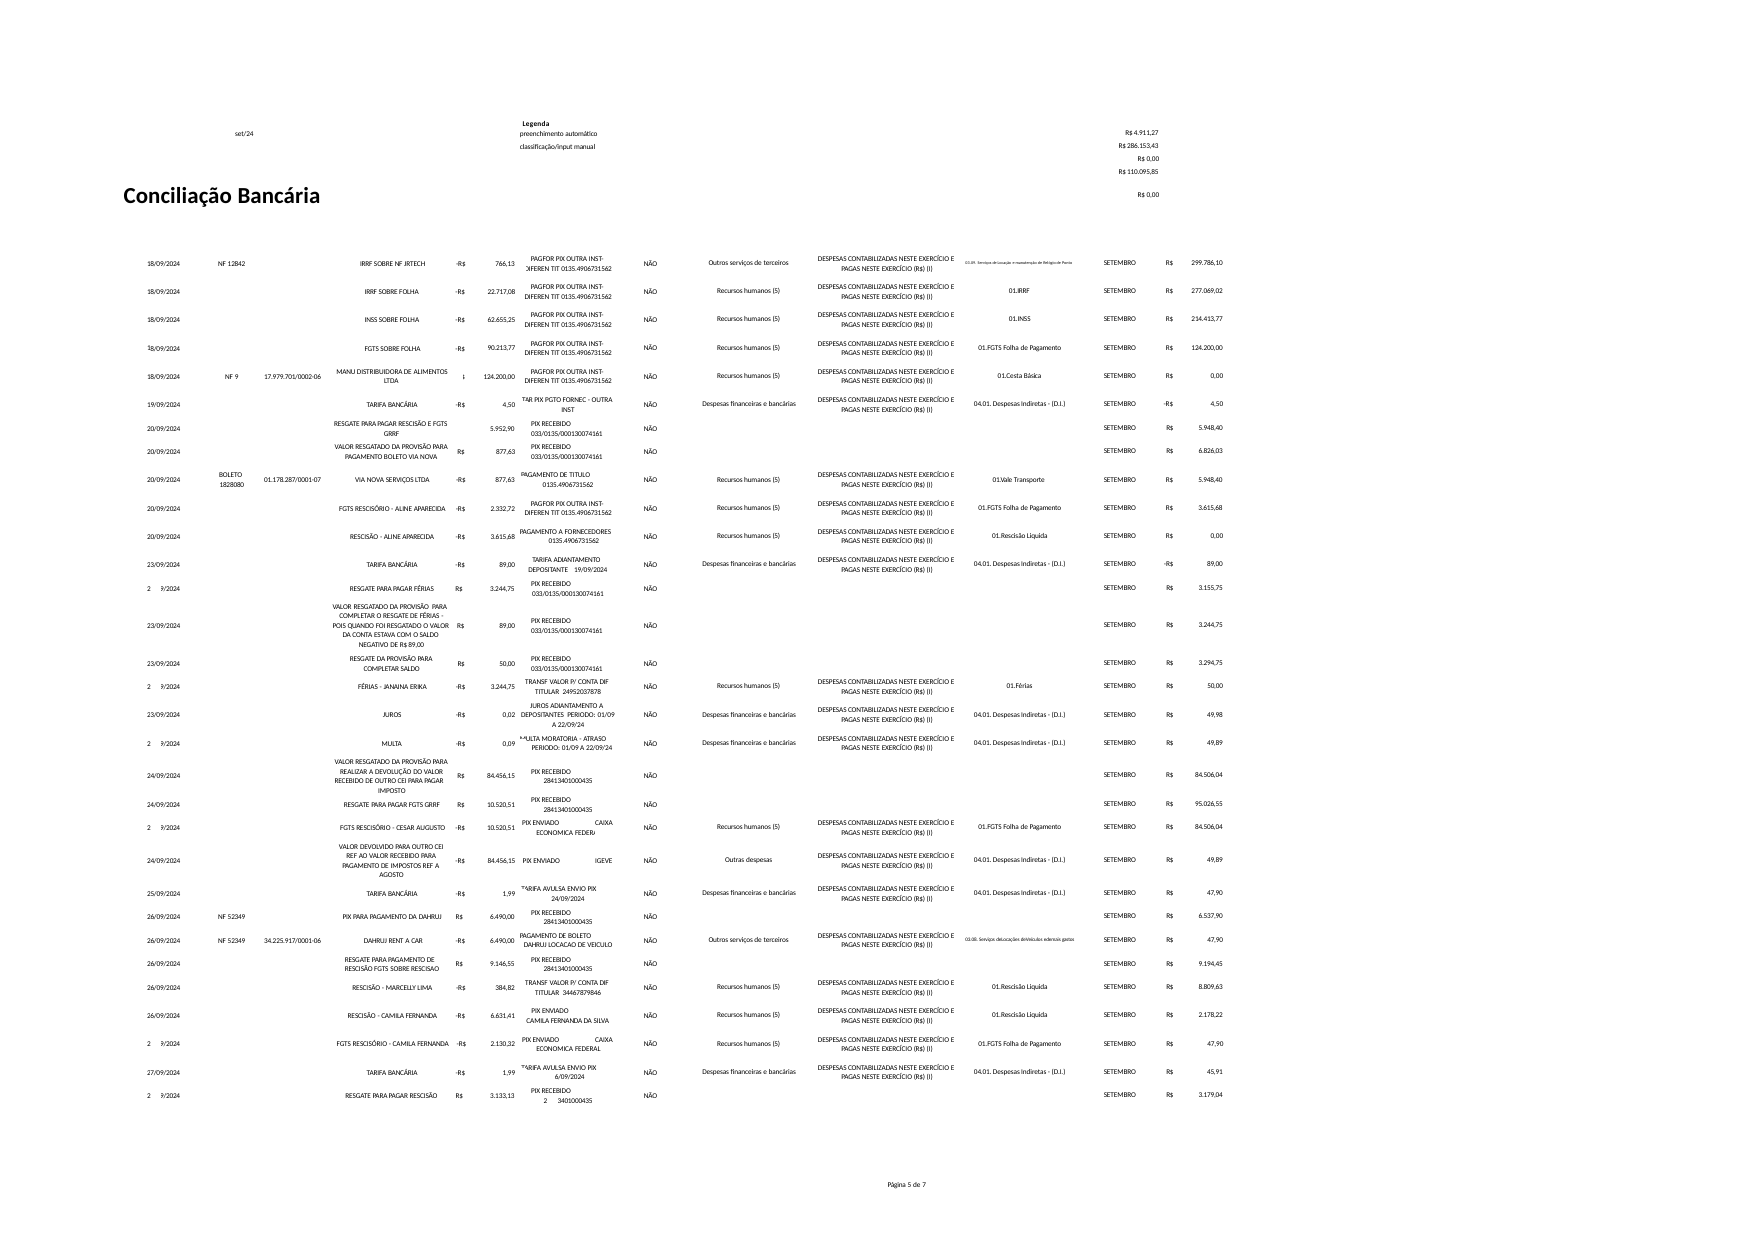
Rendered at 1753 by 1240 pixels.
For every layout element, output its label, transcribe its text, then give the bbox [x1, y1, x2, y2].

text DESPESAS CONTABILIZADAS NESTE EXERCÍCIO E [818, 852, 974, 860]
text R$ 286.153,43 [1118, 142, 1169, 151]
text NÃO [644, 584, 668, 593]
text NÃO [644, 316, 668, 324]
text 3.244,75 [490, 584, 526, 593]
text -R$ [456, 259, 476, 268]
text PIX RECEBIDO [531, 1087, 603, 1096]
text PAGFOR PIX OUTRA INST- [531, 339, 624, 348]
text Competencia [865, 235, 919, 244]
text SETEMBRO [1103, 682, 1146, 691]
text 3.244,75 [491, 683, 526, 691]
text SETEMBRO [1103, 372, 1146, 380]
text 28413401000435 [543, 777, 603, 785]
text PAGAS NESTE EXERCÍCIO (R$) (I) [841, 1016, 974, 1025]
text Recursos humanos (5) [717, 682, 791, 690]
text 01.Cesta Básica [997, 372, 1073, 380]
text -R$ [455, 857, 476, 865]
text 49,89 [1207, 738, 1234, 747]
text 49,89 [1207, 856, 1234, 864]
text 01.FGTS Folha de Pagamento [978, 503, 1073, 512]
text TARIFA ADIANTAMENTO [532, 556, 619, 564]
text 20/09/2024 [147, 448, 191, 456]
text SETEMBRO [1103, 315, 1146, 324]
text PAGAS NESTE EXERCÍCIO (R$) (I) [841, 716, 974, 724]
text ECONOMICA FEDERAL [536, 828, 595, 837]
text MULTA MORATORIA - ATRASO [519, 734, 625, 743]
text TARIFA AVULSA ENVIO PIX [521, 1063, 607, 1072]
text 50,00 [499, 659, 526, 668]
text 877,63 [496, 448, 526, 456]
text R$ [1166, 799, 1184, 808]
text COMPLETAR O RESGATE DE FÉRIAS - [339, 612, 484, 621]
text 89,00 [499, 561, 526, 569]
text 34.225.917/0001-06 [264, 936, 333, 945]
text TITULAR 34467879846 [535, 988, 621, 997]
text RESGATE PARA PAGAMENTO DE [344, 955, 452, 964]
text INST [561, 405, 626, 414]
text -R$ [455, 1012, 476, 1020]
text PIX RECEBIDO [531, 955, 603, 964]
text R$ [457, 659, 476, 668]
text SETEMBRO [1103, 447, 1146, 456]
text Natureza da despesa / [531, 230, 614, 239]
text 24/09/2024 [147, 772, 191, 781]
text R$ [1166, 936, 1184, 944]
text JUROS ADIANTAMENTO A [530, 702, 630, 710]
text 4/09/2024 [150, 800, 191, 809]
text TRANSF VALOR P/ CONTA DIF [525, 979, 621, 987]
text NF 9 [225, 372, 249, 381]
text PAGAS NESTE EXERCÍCIO (R$) (I) [841, 744, 974, 752]
text 17.979.701/0002-06 [264, 372, 333, 381]
text Despesas financeiras e bancárias [702, 710, 808, 719]
text NÃO [644, 960, 668, 968]
text R$ [455, 1092, 476, 1100]
text PIX RECEBIDO [531, 617, 615, 625]
text PAGAS NESTE EXERCÍCIO (R$) (I) [841, 828, 974, 837]
text R$ [1166, 912, 1184, 921]
text INSS SOBRE FOLHA [364, 316, 431, 324]
text NÃO [644, 1012, 668, 1020]
text SETEMBRO [1103, 1091, 1146, 1099]
text Conciliação Bancária [123, 181, 346, 209]
text NÃO [644, 561, 668, 569]
text DESPESAS CONTABILIZADAS NESTE EXERCÍCIO E [818, 339, 974, 348]
text Despesas financeiras e bancárias [702, 1067, 808, 1076]
text DESPESAS CONTABILIZADAS NESTE EXERCÍCIO E [818, 311, 974, 320]
text Movimentação [625, 230, 685, 239]
text 3.244,75 [1198, 621, 1234, 629]
text -R$ [456, 683, 476, 691]
text R$ [1166, 583, 1184, 592]
text PAGAS NESTE EXERCÍCIO (R$) (I) [841, 941, 974, 950]
text 4,50 [1210, 400, 1234, 408]
text 20/09/2024 [147, 532, 191, 541]
text 8/09/2024 [150, 344, 191, 353]
text NÃO [644, 1040, 668, 1048]
text RECEITA COM APLICAÇÃO [976, 181, 1075, 190]
text R$ [1166, 983, 1184, 991]
text BOLETO [219, 471, 253, 480]
text SETEMBRO [1103, 343, 1146, 352]
text PIX RECEBIDO [531, 767, 603, 776]
text 2 [147, 1092, 161, 1100]
text NÃO [644, 913, 668, 921]
text 28413401000435 [543, 965, 603, 973]
text 20/09/2024 [147, 424, 191, 433]
text VALOR PAGO [464, 235, 518, 244]
text 5.948,40 [1198, 475, 1234, 484]
text PAGAS NESTE EXERCÍCIO (R$) (I) [841, 1073, 974, 1081]
text PAGAS NESTE EXERCÍCIO (R$) (I) [841, 405, 974, 414]
text R$ [1166, 447, 1184, 455]
text 5.952,90 [490, 424, 526, 433]
text R$ [457, 448, 475, 456]
text 033/0135/000130074161 [532, 589, 616, 598]
text histórico [553, 240, 614, 249]
text DESPESAS CONTABILIZADAS NESTE EXERCÍCIO E [818, 885, 974, 893]
text R$ [457, 800, 475, 809]
text 19/09/2024 [147, 401, 191, 409]
text RESGATE PARA PAGAR RESCISÃO [345, 1092, 452, 1100]
text REALIZAR A DEVOLUÇÃO DO VALOR [340, 767, 466, 776]
text 3/09/2024 [150, 561, 191, 569]
text TARIFA BANCÁRIA [366, 401, 429, 409]
text 2 [543, 1097, 558, 1105]
text 90.213,77 [487, 344, 524, 353]
text 6.490,00 [490, 913, 526, 921]
text 3/09/2024 [150, 659, 191, 668]
text Outras despesas [725, 856, 791, 864]
text 01.FGTS Folha de Pagamento [978, 343, 1073, 352]
text PIX ENVIADO [531, 1007, 622, 1015]
text R$ [1166, 503, 1184, 512]
text RESGATE PARA PAGAR FGTS GRRF [344, 800, 455, 809]
text SETEMBRO [1103, 738, 1146, 747]
text PAGAS NESTE EXERCÍCIO (R$) (I) [841, 509, 974, 517]
text CAMILA FERNANDA DA SILVA [526, 1016, 622, 1025]
text 277.069,02 [1191, 287, 1234, 295]
text -R$ [1164, 560, 1184, 568]
text 2 [147, 739, 161, 748]
text SETEMBRO [1103, 959, 1146, 968]
text PIX ENVIADO [522, 1035, 595, 1044]
text Outros saldos iniciais [982, 155, 1065, 165]
text R$ [1166, 372, 1184, 380]
text R$ [1166, 1091, 1184, 1099]
text R$ [1166, 1067, 1184, 1076]
text NÃO [644, 504, 668, 513]
text Número [217, 230, 261, 239]
text RESCISÃO FGTS SOBRE RESCISAO [344, 965, 452, 973]
text NÃO [644, 739, 668, 748]
text RESCISÃO - ALINE APARECIDA [350, 532, 447, 541]
text classificação/input manual [519, 143, 606, 151]
text 6.631,41 [490, 1012, 526, 1020]
text DESPESAS CONTABILIZADAS NESTE EXERCÍCIO E [818, 932, 974, 940]
text Outros serviços de terceiros [708, 936, 800, 944]
text 0,00 [1210, 532, 1234, 540]
text TRANSF VALOR P/ CONTA DIF [525, 678, 621, 686]
text ECONOMICA FEDERAL [536, 1045, 611, 1053]
text Recursos humanos (5) [717, 1039, 791, 1048]
text 214.413,77 [1191, 315, 1234, 324]
text Recursos humanos (5) [717, 1011, 791, 1019]
text R$ 0,00 [1137, 191, 1169, 199]
text PIX ENVIADO [522, 819, 595, 827]
text 7/09/2024 [150, 1068, 191, 1077]
text 04.01. Despesas Indiretas - (D.I.) [974, 856, 1078, 864]
text Anexo RP-08 [801, 219, 853, 229]
text DIFEREN TIT 0135.4906731562 [524, 349, 624, 357]
text 3.615,68 [1198, 503, 1234, 512]
text NÃO [644, 936, 668, 945]
text 20/09/2024 [147, 476, 191, 484]
text FINANCEIRA DOS REPASSES [973, 191, 1075, 200]
text 95.026,55 [1195, 799, 1234, 808]
text SETEMBRO [1103, 1039, 1146, 1048]
text -R$ [456, 711, 476, 719]
text 28413401000435 [543, 918, 604, 926]
text PAGAS NESTE EXERCÍCIO (R$) (I) [841, 321, 974, 329]
text 04.01. Despesas Indiretas - (D.I.) [974, 560, 1078, 568]
text Recursos humanos (5) [717, 983, 791, 991]
text RECEBIDO DE OUTRO CEI PARA PAGAR [334, 777, 466, 785]
text COMPLETAR SALDO [363, 664, 446, 673]
text SETEMBRO [1103, 423, 1146, 432]
text SETEMBRO [1103, 799, 1146, 808]
text FGTS RESCISÓRIO - CESAR AUGUSTO [340, 824, 455, 832]
text 2.332,72 [490, 504, 524, 513]
text NÃO [644, 659, 668, 668]
text 3/09/2024 [161, 739, 191, 748]
text SETEMBRO [1103, 400, 1146, 408]
text R$ [455, 584, 476, 593]
text FGTS SOBRE FOLHA [364, 344, 431, 353]
text 2 [147, 824, 161, 832]
text Despesas financeiras e bancárias [702, 738, 808, 747]
text VALOR RESGATADO DA PROVISÃO PARA [334, 443, 466, 451]
text PERIODO: 01/09 A 22/09/24 [531, 744, 625, 752]
text PIX RECEBIDO [531, 796, 581, 804]
text TITULAR 24952037878 [535, 687, 621, 696]
text Classificação [998, 235, 1052, 244]
text NÃO [644, 711, 668, 719]
text DESPESAS CONTABILIZADAS NESTE EXERCÍCIO E [818, 499, 974, 508]
text CREDOR [378, 235, 416, 244]
text -R$ [455, 936, 476, 945]
text 2 [147, 1040, 161, 1048]
text set/24 [235, 130, 264, 138]
text 6/09/2024 [161, 1040, 191, 1048]
text DESPESAS CONTABILIZADAS NESTE EXERCÍCIO E [818, 471, 974, 480]
text -R$ [455, 401, 476, 409]
text 2 [147, 584, 161, 593]
text PAGFOR PIX OUTRA INST- [531, 311, 624, 320]
text PAGAS NESTE EXERCÍCIO (R$) (I) [841, 687, 974, 696]
text 84.456,15 [487, 772, 526, 781]
text 124.200,00 [483, 372, 524, 381]
text NÃO [644, 1092, 668, 1100]
text 9.146,55 [490, 960, 526, 968]
text 3.615,68 [490, 532, 526, 541]
text 5.948,40 [1198, 423, 1234, 432]
text Página 5 de 7 [887, 1180, 936, 1189]
text 01.FGTS Folha de Pagamento [978, 1039, 1078, 1048]
text 3.133,13 [490, 1092, 526, 1100]
text NÃO [644, 259, 668, 268]
text 10.520,51 [487, 800, 526, 809]
text 04.01. Despesas Indiretas - (D.I.) [974, 400, 1078, 408]
text Recursos humanos (5) [717, 287, 791, 295]
text PIX RECEBIDO [531, 580, 581, 588]
text 84.506,04 [1195, 771, 1234, 780]
text PAGAS NESTE EXERCÍCIO (R$) (I) [841, 377, 974, 386]
text SETEMBRO [1103, 658, 1146, 667]
text -R$ [456, 983, 476, 992]
text Saldo inicial Aplicação [982, 142, 1065, 152]
text R$ [1166, 959, 1184, 968]
text NÃO [644, 889, 668, 898]
text FGTS RESCISÓRIO - CAMILA FERNANDA -R$ [336, 1040, 484, 1048]
text DIFEREN TIT 0135.4906731562 [524, 292, 624, 301]
text 20/09/2024 [147, 504, 191, 513]
text 3/09/2024 [161, 683, 191, 691]
text R$ [1166, 315, 1184, 324]
text 8/09/2024 [150, 372, 191, 381]
text 3.155,75 [1198, 583, 1234, 592]
text NEGATIVO DE R$ 89,00 [358, 641, 484, 649]
text DIFEREN TIT 0135.4906731562 [526, 264, 624, 273]
text PAGAMENTO DE IMPOSTOS REF A [342, 861, 460, 870]
text PAGAMENTO DE BOLETO [519, 932, 626, 940]
text 26/09/2024 [147, 983, 191, 992]
text -R$ [456, 476, 476, 484]
text 033/0135/000130074161 [531, 664, 615, 673]
text DIFEREN TIT 0135.4906731562 [524, 377, 624, 386]
text SETEMBRO [1103, 532, 1146, 540]
text PAGAMENTO DE TITULO [521, 471, 604, 480]
text PAGAMENTO A FORNECEDORES [519, 528, 625, 536]
text 877,63 [495, 476, 526, 484]
text -R$ [463, 372, 476, 381]
text PAGFOR PIX OUTRA INST- [531, 368, 624, 376]
text R$ [1166, 532, 1184, 540]
text IMPOSTO [378, 786, 466, 795]
text 23/09/2024 [147, 622, 191, 630]
text AGOSTO [379, 871, 460, 879]
text DESPESAS CONTABILIZADAS NESTE EXERCÍCIO E [818, 255, 974, 263]
text 0,00 [1210, 372, 1234, 380]
text R$ [1166, 823, 1184, 831]
text NÃO [644, 424, 668, 433]
text -R$ [455, 532, 476, 541]
text Recursos humanos (5) [717, 372, 791, 380]
text R$ [1166, 287, 1184, 295]
text Recursos humanos (5) [717, 343, 791, 352]
text TAR PIX PGTO FORNEC - OUTRA [522, 396, 626, 404]
text POIS QUANDO FOI RESGATADO O VALOR R$ [332, 622, 484, 630]
text 10.520,51 [487, 824, 522, 832]
text DAHRUJ LOCACAO DE VEICULO [523, 941, 626, 950]
text Finalidade [731, 235, 776, 244]
text NÃO [644, 372, 668, 381]
text NÃO [644, 683, 668, 691]
text TARIFA AVULSA ENVIO PIX [521, 885, 607, 893]
text 7/09/2024 [161, 1092, 191, 1100]
text SETEMBRO [1103, 503, 1146, 512]
text 2.130,32 [490, 1040, 522, 1048]
text TARIFA BANCÁRIA [366, 561, 429, 569]
text -R$ [455, 889, 476, 898]
text 0,02 DEPOSITANTES PERIODO: 01/09 [502, 711, 630, 719]
text FÉRIAS - JANAINA ERIKA [358, 683, 437, 691]
text 26/09/2024 [147, 936, 191, 945]
text RESGATE PARA PAGAR RESCISÃO E FGTS [334, 420, 466, 428]
text 8/09/2024 [150, 316, 191, 324]
text RESGATE PARA PAGAR FÉRIAS [349, 584, 447, 593]
text R$ [1166, 621, 1184, 629]
text NÃO [644, 800, 668, 809]
text 0135.4906731562 [548, 537, 611, 546]
text 6.490,00 [490, 936, 519, 945]
text 24/09/2024 [147, 857, 191, 865]
text 8413401000435 [558, 1097, 603, 1105]
text SETEMBRO [1103, 475, 1146, 484]
text R$ [455, 960, 476, 968]
text mês de competencia [1085, 235, 1163, 244]
text PAGAS NESTE EXERCÍCIO (R$) (I) [841, 481, 974, 489]
text Despesas financeiras e bancárias [702, 889, 808, 897]
text MANU DISTRIBUIDORA DE ALIMENTOS [336, 368, 463, 376]
text 033/0135/000130074161 [531, 429, 615, 438]
text VALOR RESGATADO DA PROVISÃO PARA [332, 603, 484, 611]
text 0,09 [502, 739, 526, 748]
text 8/09/2024 [150, 259, 191, 268]
text RESGATE DA PROVISÃO PARA [349, 655, 446, 663]
text 45,91 [1207, 1067, 1234, 1076]
text NF 52349 [218, 913, 256, 921]
text Recursos humanos (5) [717, 532, 791, 540]
text -R$ [455, 316, 476, 324]
text R$ [455, 913, 476, 921]
text Despesas financeiras e bancárias [702, 560, 808, 568]
text 4/09/2024 [161, 824, 191, 832]
text R$ 0,00 [1137, 155, 1169, 163]
text DIFEREN TIT 0135.4906731562 [524, 321, 624, 329]
text PAGAS NESTE EXERCÍCIO (R$) (I) [841, 537, 974, 546]
text NÃO [644, 288, 668, 296]
text 50,00 [1207, 682, 1234, 691]
text Resumo Geral [996, 220, 1052, 230]
text MULTA [381, 739, 413, 748]
text TARIFA BANCÁRIA [366, 1068, 429, 1077]
text -R$ [455, 288, 476, 296]
text 01.FGTS Folha de Pagamento [978, 823, 1078, 831]
text Saldo CC Final [996, 168, 1065, 178]
text 1828080 [219, 481, 255, 489]
text DESPESAS CONTABILIZADAS NESTE EXERCÍCIO E [818, 678, 974, 686]
text 3.179,04 [1198, 1091, 1234, 1099]
text SETEMBRO [1103, 1067, 1146, 1076]
text CNPJ/CPF [277, 235, 319, 244]
text PIX PARA PAGAMENTO DA DAHRUJ [342, 913, 455, 921]
text CAIXA [595, 1035, 623, 1044]
text Data [156, 235, 182, 244]
text entre contas? [628, 240, 685, 249]
text 8.809,63 [1198, 983, 1234, 991]
text 47,90 [1207, 936, 1234, 944]
text -R$ [1163, 400, 1184, 408]
text 3.294,75 [1198, 658, 1234, 667]
text DESPESAS CONTABILIZADAS NESTE EXERCÍCIO E [818, 368, 974, 376]
text Mês ref: [150, 129, 188, 139]
text DESPESAS CONTABILIZADAS NESTE EXERCÍCIO E [818, 819, 974, 827]
text INTEGRA [278, 129, 318, 139]
text 01.INSS [1008, 315, 1041, 324]
text SETEMBRO [1103, 983, 1146, 991]
text NÃO [644, 344, 668, 353]
text DESPESAS CONTABILIZADAS NESTE EXERCÍCIO E [818, 1063, 974, 1072]
text SETEMBRO [1103, 287, 1146, 295]
text -R$ [455, 561, 476, 569]
text PAGAS NESTE EXERCÍCIO (R$) (I) [841, 894, 974, 903]
text 384,82 [495, 983, 525, 992]
text R$ [1166, 889, 1184, 897]
text NÃO [644, 824, 668, 832]
text Legenda [522, 119, 561, 129]
text 47,90 [1207, 889, 1234, 897]
text Analitico de Credor [1087, 220, 1163, 230]
text R$ [1166, 475, 1184, 484]
text 3/09/2024 [150, 711, 191, 719]
text 22.717,08 [487, 288, 524, 296]
text SETEMBRO [1103, 710, 1146, 719]
text R$ [1166, 682, 1184, 691]
text Recursos humanos (5) [717, 503, 791, 512]
text preenchimento automático [519, 130, 609, 138]
text SETEMBRO [1103, 771, 1146, 780]
text NÃO [644, 1068, 668, 1077]
text 84.456,15 PIX ENVIADO [487, 857, 571, 865]
text PAGAS NESTE EXERCÍCIO (R$) (I) [841, 349, 974, 357]
text R$ [1166, 771, 1184, 780]
text DESPESAS CONTABILIZADAS NESTE EXERCÍCIO E [818, 556, 974, 564]
text 6.537,90 [1198, 912, 1234, 921]
text SETEMBRO [1103, 560, 1146, 568]
text R$ [1166, 1011, 1184, 1019]
text R$ [1166, 658, 1184, 667]
text SETEMBRO [1103, 1011, 1146, 1019]
text 01.Rescisão Liquida [992, 532, 1073, 540]
text -R$ [455, 824, 476, 832]
text DA CONTA ESTAVA COM O SALDO [342, 631, 484, 640]
text DIFEREN TIT 0135.4906731562 [524, 509, 624, 517]
text A 22/09/24 [552, 720, 630, 729]
text Saldo inicial [999, 129, 1065, 139]
text DESPESAS CONTABILIZADAS NESTE EXERCÍCIO E [818, 283, 974, 291]
text DESPESAS CONTABILIZADAS NESTE EXERCÍCIO E [818, 734, 974, 743]
text PIX RECEBIDO [531, 655, 615, 663]
text Recursos humanos (5) [717, 315, 791, 324]
text 0135.4906731562 [542, 481, 604, 489]
text NF 12842 [218, 259, 256, 268]
text PAGAMENTO BOLETO VIA NOVA [345, 452, 466, 461]
text 25/09/2024 [147, 889, 191, 898]
text 04.01. Despesas Indiretas - (D.I.) [974, 710, 1078, 719]
text 8/09/2024 [150, 288, 191, 296]
text 01.178.287/0001-07 [264, 476, 333, 484]
text PAGAS NESTE EXERCÍCIO (R$) (I) [841, 1045, 974, 1053]
text PAGAS NESTE EXERCÍCIO (R$) (I) [841, 861, 974, 870]
text R$ [457, 772, 475, 781]
text RESCISÃO - MARCELLY LIMA [352, 983, 444, 992]
text 04.01. Despesas Indiretas - (D.I.) [974, 889, 1078, 897]
text PIX RECEBIDO [531, 420, 615, 428]
text SETEMBRO [1103, 621, 1146, 629]
text 1,99 [502, 1068, 526, 1077]
text VALOR DEVOLVIDO PARA OUTRO CEI [339, 842, 460, 851]
text 299.786,10 [1191, 259, 1234, 267]
text R$ [1166, 1039, 1184, 1048]
text R$ 110.095,85 [1118, 168, 1169, 176]
text FGTS RESCISÓRIO - ALINE APARECIDA -R$ [339, 504, 484, 513]
text 124.200,00 [1191, 343, 1234, 352]
text GRRF [384, 429, 466, 438]
text 28413401000435 [543, 805, 604, 814]
text 01.IRRF [1008, 287, 1041, 295]
text R$ [1166, 710, 1184, 719]
text 6/09/2024 [554, 1073, 603, 1081]
text 26/09/2024 [147, 913, 191, 921]
text LTDA [384, 377, 463, 386]
text RESCISÃO - CAMILA FERNANDA [347, 1012, 450, 1020]
text R$ 4.911,27 [1125, 129, 1169, 137]
text 89,00 [499, 622, 526, 630]
text PUBLICOS [1002, 201, 1075, 210]
text 49,98 [1207, 710, 1234, 719]
text PAGFOR PIX OUTRA INST- [531, 499, 624, 508]
text DAHRUJ RENT A CAR [364, 936, 455, 945]
text 01.Rescisão Liquida [992, 1011, 1058, 1019]
text R$ [1166, 738, 1184, 747]
text PAGAS NESTE EXERCÍCIO (R$) (I) [841, 292, 974, 301]
text REF AO VALOR RECEBIDO PARA [346, 852, 460, 860]
text -R$ [456, 739, 476, 748]
text Outros serviços de terceiros [708, 259, 800, 267]
text NF 52349 [218, 936, 256, 945]
text TARIFA BANCÁRIA [366, 889, 455, 898]
text Recursos humanos (5) [717, 823, 791, 831]
text SETEMBRO [1103, 259, 1146, 267]
text 01.Férias [1006, 682, 1043, 690]
text SETEMBRO [1103, 936, 1146, 944]
text IRRF SOBRE NF JRTECH [360, 259, 435, 268]
text 033/0135/000130074161 [531, 452, 615, 461]
text NÃO [644, 983, 668, 992]
text 04.01. Despesas Indiretas - (D.I.) [974, 738, 1078, 747]
text VIA NOVA SERVIÇOS LTDA [355, 476, 440, 484]
text NÃO [644, 622, 668, 630]
text DESPESAS CONTABILIZADAS NESTE EXERCÍCIO E [818, 1007, 974, 1015]
text NÃO [644, 448, 668, 456]
text NÃO [644, 857, 668, 865]
text 47,90 [1207, 1039, 1234, 1048]
text 26/09/2024 [147, 960, 191, 968]
text DESPESAS CONTABILIZADAS NESTE EXERCÍCIO E [818, 979, 974, 987]
text Saldo [1185, 235, 1214, 244]
text PIX RECEBIDO [531, 908, 581, 917]
text SETEMBRO [1103, 856, 1146, 864]
text 01.Rescisão Liquida [992, 983, 1058, 991]
text R$ [1166, 856, 1184, 864]
text R$ [466, 424, 476, 433]
text DESPESAS CONTABILIZADAS NESTE EXERCÍCIO E [818, 396, 974, 404]
text 01.Vale Transporte [992, 475, 1073, 484]
text PAGAS NESTE EXERCÍCIO (R$) (I) [841, 988, 974, 997]
text 89,00 [1207, 560, 1234, 568]
text R$ [1166, 423, 1184, 432]
text PAGAS NESTE EXERCÍCIO (R$) (I) [841, 565, 974, 574]
text -R$ [455, 344, 476, 353]
text 62.655,25 [487, 316, 524, 324]
text NÃO [644, 476, 668, 484]
text NÃO [644, 772, 668, 781]
text 2.178,22 [1198, 1011, 1234, 1019]
text 033/0135/000130074161 [531, 626, 615, 635]
text SETEMBRO [1103, 823, 1146, 831]
text DESPESAS CONTABILIZADAS NESTE EXERCÍCIO E [818, 1035, 974, 1044]
text PAGFOR PIX OUTRA INST- [531, 283, 624, 291]
text 24/09/2024 [551, 894, 596, 903]
text 2 [147, 683, 161, 691]
text PIX RECEBIDO [531, 443, 615, 451]
text SETEMBRO [1103, 889, 1146, 897]
text 6.826,03 [1198, 447, 1234, 456]
text IGEVE [595, 857, 624, 865]
text R$ [1166, 259, 1184, 267]
text 766,13 [495, 259, 526, 268]
text Despesas financeiras e bancárias [702, 400, 808, 408]
text VALOR RESGATADO DA PROVISÃO PARA [334, 758, 466, 766]
text 6/09/2024 [150, 1012, 191, 1020]
text 04.01. Despesas Indiretas - (D.I.) [974, 1067, 1078, 1076]
text R$ [1166, 343, 1184, 352]
text 1,99 [502, 889, 526, 898]
text 4,50 [502, 401, 526, 409]
text DESPESAS CONTABILIZADAS NESTE EXERCÍCIO E [818, 528, 974, 536]
text documento [213, 240, 261, 249]
text IRRF SOBRE FOLHA [364, 288, 431, 296]
text -R$ [455, 1068, 476, 1077]
text 84.506,04 [1195, 823, 1234, 831]
text PAGFOR PIX OUTRA INST- [531, 255, 624, 263]
text NÃO [644, 401, 668, 409]
text DEPOSITANTE 19/09/2024 [528, 565, 619, 574]
text SETEMBRO [1103, 912, 1146, 921]
text 9.194,45 [1198, 959, 1234, 968]
text 3/09/2024 [161, 584, 191, 593]
text Recursos humanos (5) [717, 475, 791, 484]
text CAIXA [595, 819, 624, 827]
text JUROS [383, 711, 412, 719]
text DESPESAS CONTABILIZADAS NESTE EXERCÍCIO E [818, 706, 974, 715]
text NÃO [644, 532, 668, 541]
text PAGAS NESTE EXERCÍCIO (R$) (I) [841, 264, 974, 273]
text SETEMBRO [1103, 583, 1146, 592]
